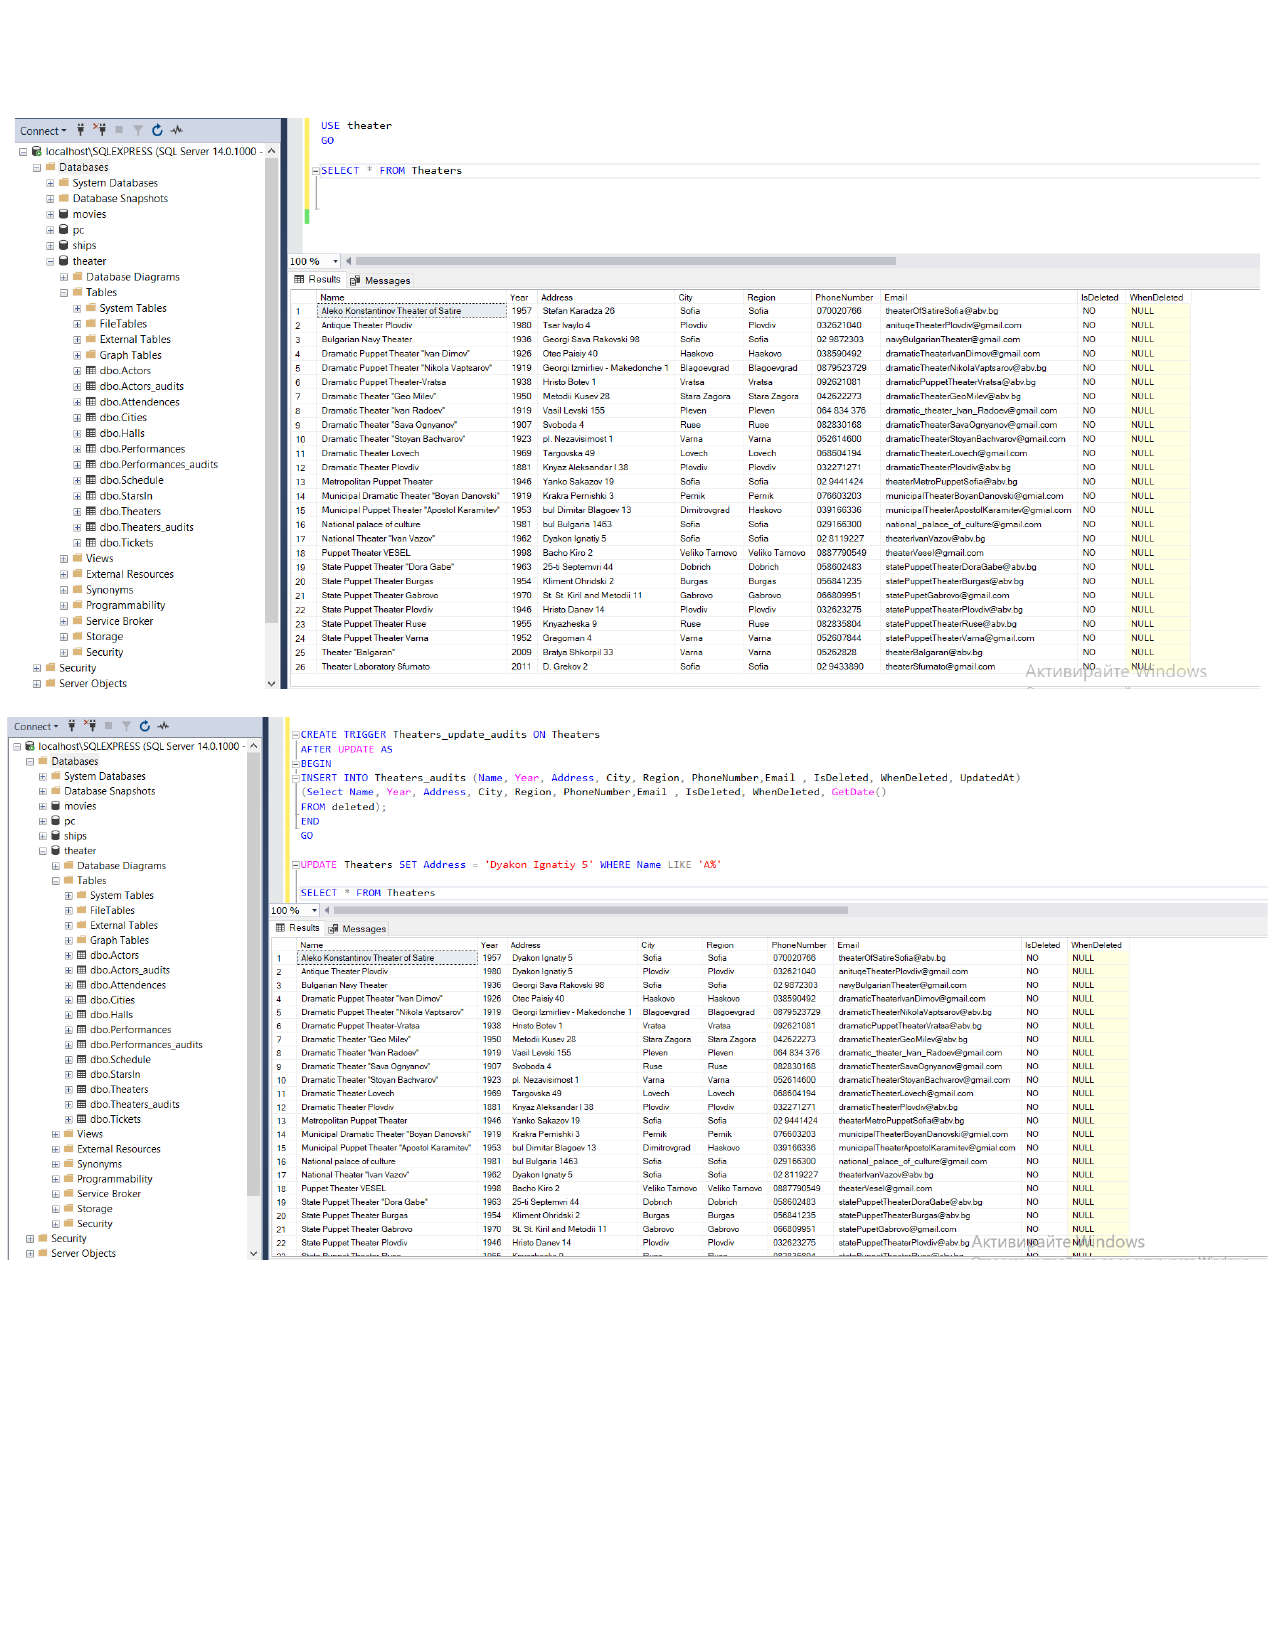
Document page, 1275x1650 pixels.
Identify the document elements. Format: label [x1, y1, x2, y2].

picture [7, 717, 1268, 1260]
picture [14, 118, 1261, 689]
